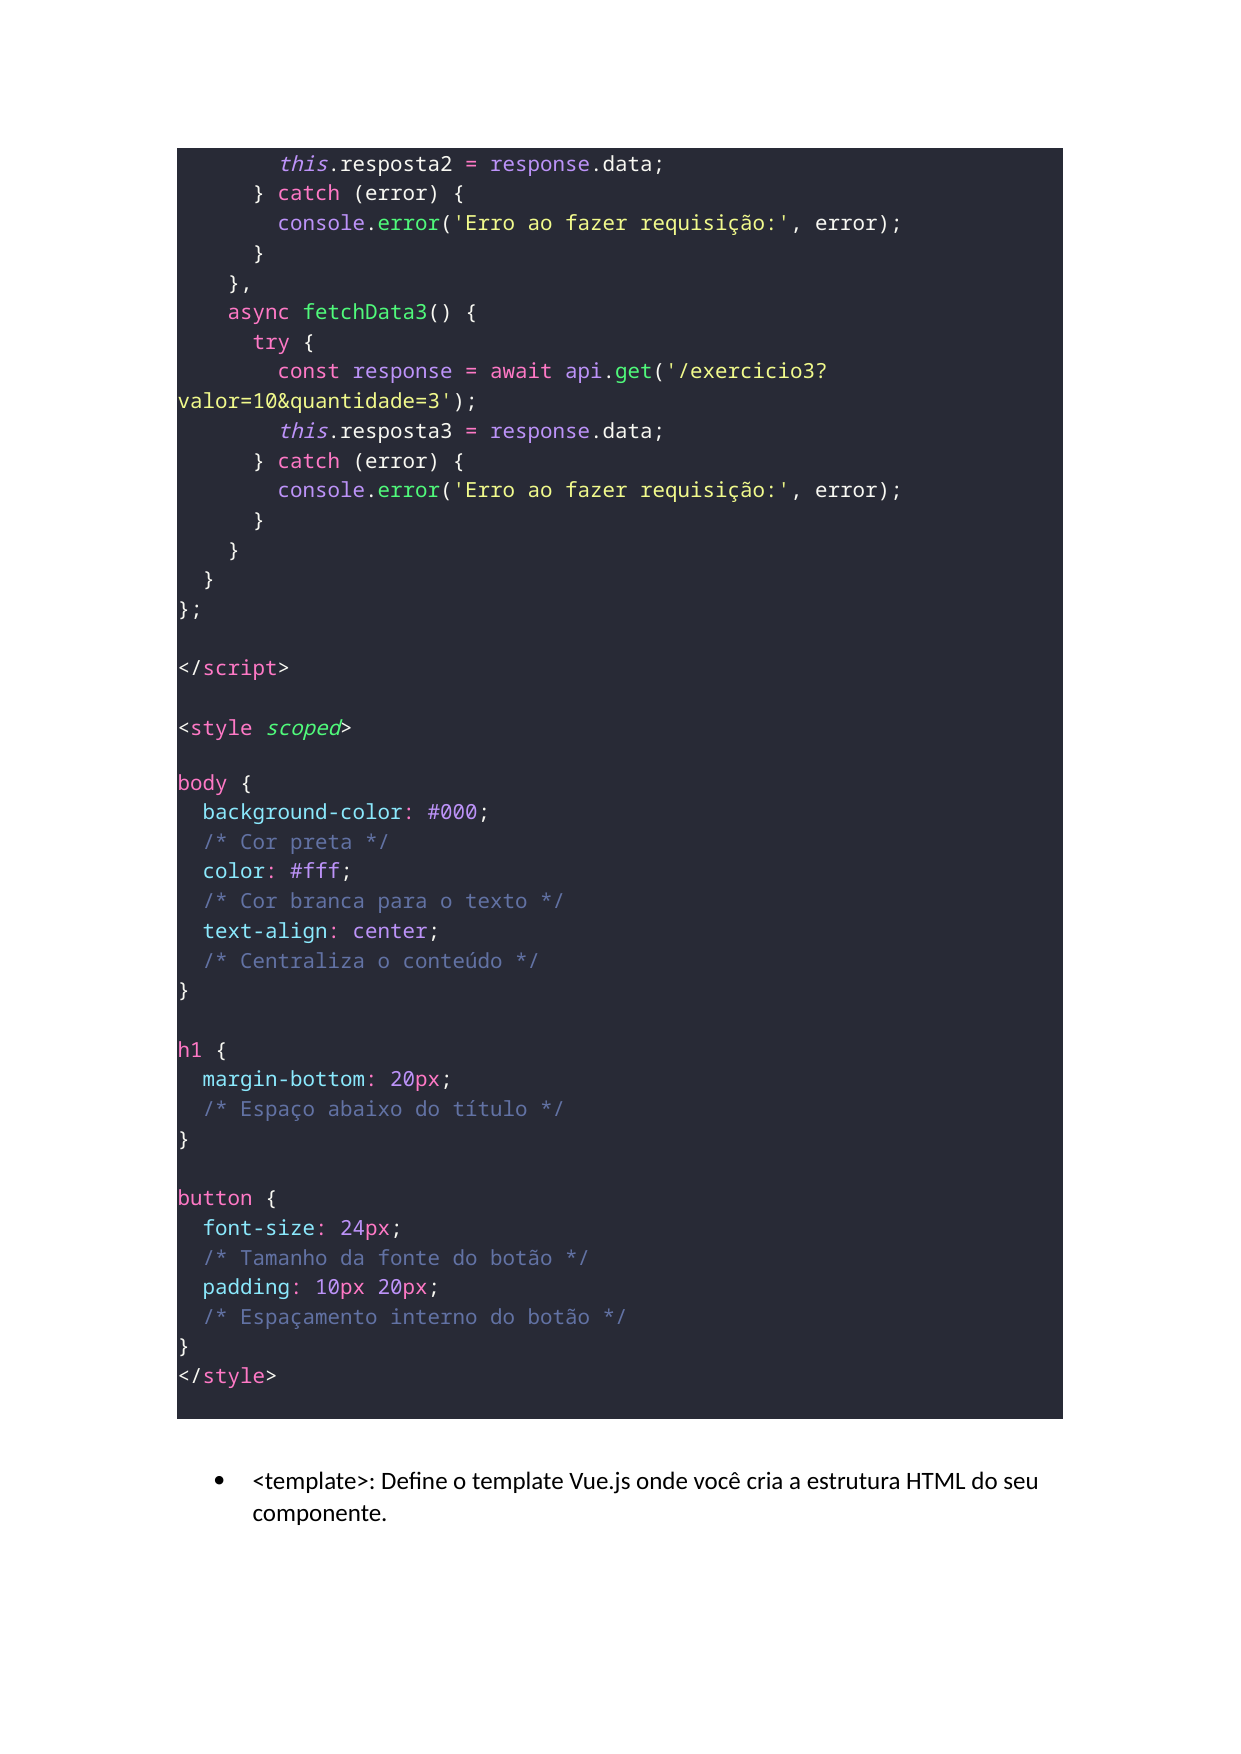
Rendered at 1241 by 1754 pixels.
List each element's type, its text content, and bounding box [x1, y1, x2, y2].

text padding: 10px 20px; [177, 1271, 1063, 1301]
text font-size: 24px; [177, 1212, 1063, 1241]
text } catch (error) { [177, 444, 1063, 474]
text } [177, 533, 1063, 563]
text text-align: center; [177, 915, 1063, 944]
text this.resposta2 = response.data; [177, 148, 1063, 177]
list <template>: Define o template Vue.js onde você cria a estrutura HTML do seu componente. [215, 1465, 1063, 1527]
text </script> [177, 652, 1063, 682]
text color: #fff; [177, 855, 1063, 885]
text } [177, 563, 1063, 593]
text background-color: #000; [177, 796, 1063, 826]
text /* Centraliza o conteúdo */ [177, 944, 1063, 974]
text }, [177, 266, 1063, 296]
text try { [177, 326, 1063, 355]
text this.resposta3 = response.data; [177, 415, 1063, 444]
text } catch (error) { [177, 177, 1063, 207]
text /* Espaçamento interno do botão */ [177, 1301, 1063, 1330]
text } [177, 1330, 1063, 1360]
text async fetchData3() { [177, 296, 1063, 326]
text margin-bottom: 20px; [177, 1063, 1063, 1093]
text /* Espaço abaixo do título */ [177, 1093, 1063, 1123]
text </style> [177, 1360, 1063, 1390]
text } [177, 974, 1063, 1004]
text /* Cor branca para o texto */ [177, 885, 1063, 915]
text h1 { [177, 1033, 1063, 1063]
text console.error('Erro ao fazer requisição:', error); [177, 207, 1063, 237]
text } [177, 1123, 1063, 1152]
text const response = await api.get('/exercicio3?valor=10&quantidade=3'); [177, 355, 1063, 415]
text } [177, 237, 1063, 266]
text } [177, 504, 1063, 533]
text /* Cor preta */ [177, 826, 1063, 855]
text button { [177, 1182, 1063, 1212]
text /* Tamanho da fonte do botão */ [177, 1241, 1063, 1271]
text console.error('Erro ao fazer requisição:', error); [177, 474, 1063, 504]
text <style scoped> [177, 682, 1063, 741]
text body { [177, 766, 1063, 796]
text }; [177, 593, 1063, 623]
